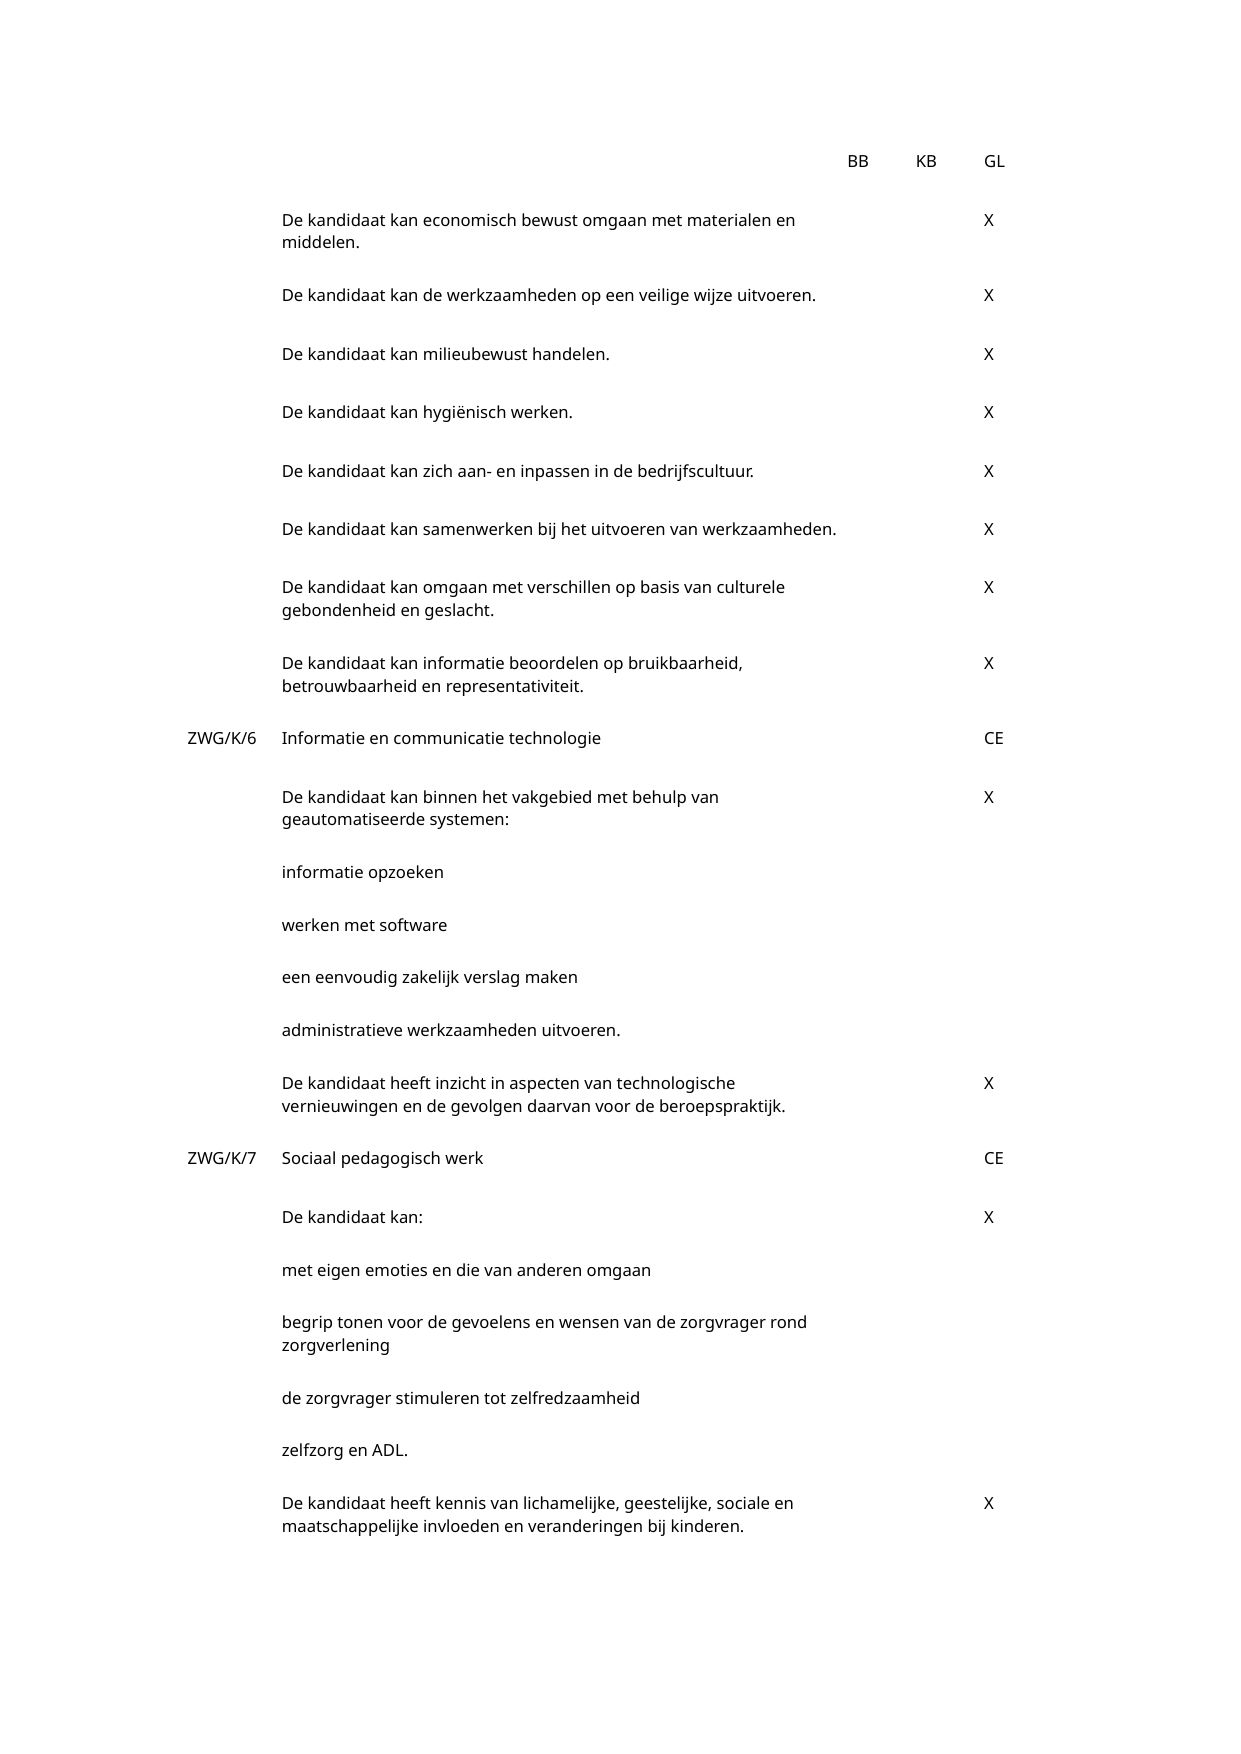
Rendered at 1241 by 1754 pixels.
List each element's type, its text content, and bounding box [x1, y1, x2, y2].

table_cell [847, 651, 916, 727]
table_cell [847, 209, 916, 284]
table_cell X [984, 1492, 1053, 1567]
table_cell De kandidaat kan binnen het vakgebied met behulp van geautomatiseerde systemen: informatie opzoeken werken met software een eenvoudig zakelijk verslag maken administratieve werkzaamheden uitvoeren. [282, 785, 847, 1072]
table_cell De kandidaat kan milieubewust handelen. [282, 342, 847, 401]
table_cell [847, 1072, 916, 1147]
table_cell [188, 1072, 282, 1147]
table_cell [916, 651, 984, 727]
table_cell [847, 518, 916, 576]
table_cell X [984, 284, 1053, 342]
table_cell X [984, 401, 1053, 459]
table_cell De kandidaat heeft inzicht in aspecten van technologische vernieuwingen en de gevolgen daarvan voor de beroepspraktijk. [282, 1072, 847, 1147]
table_cell [188, 284, 282, 342]
table_cell [847, 727, 916, 785]
table_cell [916, 1147, 984, 1205]
table_cell [916, 284, 984, 342]
table_header BB [847, 150, 916, 208]
table_cell [188, 459, 282, 518]
table_cell [188, 651, 282, 727]
table_cell X [984, 342, 1053, 401]
table_cell [916, 1205, 984, 1492]
table_cell [847, 785, 916, 1072]
table_cell De kandidaat kan zich aan- en inpassen in de bedrijfscultuur. [282, 459, 847, 518]
table_cell [847, 342, 916, 401]
table_cell [916, 727, 984, 785]
table_cell CE [984, 727, 1053, 785]
table_cell ZWG/K/7 [188, 1147, 282, 1205]
table_cell X [984, 459, 1053, 518]
table_cell X [984, 651, 1053, 727]
table_cell X [984, 518, 1053, 576]
table_cell De kandidaat kan hygiënisch werken. [282, 401, 847, 459]
table_cell De kandidaat heeft kennis van lichamelijke, geestelijke, sociale en maatschappelijke invloeden en veranderingen bij kinderen. [282, 1492, 847, 1567]
table_cell [916, 459, 984, 518]
table_cell [916, 576, 984, 651]
table_cell X [984, 1072, 1053, 1147]
table_cell De kandidaat kan samenwerken bij het uitvoeren van werkzaamheden. [282, 518, 847, 576]
table_header GL [984, 150, 1053, 208]
table_cell X [984, 785, 1053, 1072]
table_cell [847, 1205, 916, 1492]
table_cell Sociaal pedagogisch werk [282, 1147, 847, 1205]
table_cell [188, 1205, 282, 1492]
table_cell De kandidaat kan economisch bewust omgaan met materialen en middelen. [282, 209, 847, 284]
table_cell De kandidaat kan de werkzaamheden op een veilige wijze uitvoeren. [282, 284, 847, 342]
table_cell De kandidaat kan omgaan met verschillen op basis van culturele gebondenheid en geslacht. [282, 576, 847, 651]
table_cell De kandidaat kan: met eigen emoties en die van anderen omgaan begrip tonen voor de gevoelens en wensen van de zorgvrager rond zorgverlening de zorgvrager stimuleren tot zelfredzaamheid zelfzorg en ADL. [282, 1205, 847, 1492]
table_cell [847, 459, 916, 518]
table_cell [916, 785, 984, 1072]
table_cell [847, 1147, 916, 1205]
table_cell De kandidaat kan informatie beoordelen op bruikbaarheid, betrouwbaarheid en representativiteit. [282, 651, 847, 727]
table_cell [916, 401, 984, 459]
table_cell [847, 1492, 916, 1567]
table_cell ZWG/K/6 [188, 727, 282, 785]
table_cell [916, 342, 984, 401]
table_cell [188, 518, 282, 576]
table_cell [916, 1072, 984, 1147]
table_cell [188, 209, 282, 284]
table_cell [847, 284, 916, 342]
table_cell [188, 342, 282, 401]
table_cell CE [984, 1147, 1053, 1205]
table_cell [847, 401, 916, 459]
table_header KB [916, 150, 984, 208]
table_cell [916, 209, 984, 284]
table_cell Informatie en communicatie technologie [282, 727, 847, 785]
table_header [282, 150, 847, 208]
table_cell [188, 401, 282, 459]
table_cell [916, 518, 984, 576]
table_cell X [984, 576, 1053, 651]
table_cell [916, 1492, 984, 1567]
table_cell X [984, 209, 1053, 284]
table_header [188, 150, 282, 208]
table_cell [847, 576, 916, 651]
table_cell [188, 576, 282, 651]
table_cell [188, 785, 282, 1072]
table_cell [188, 1492, 282, 1567]
table_cell X [984, 1205, 1053, 1492]
